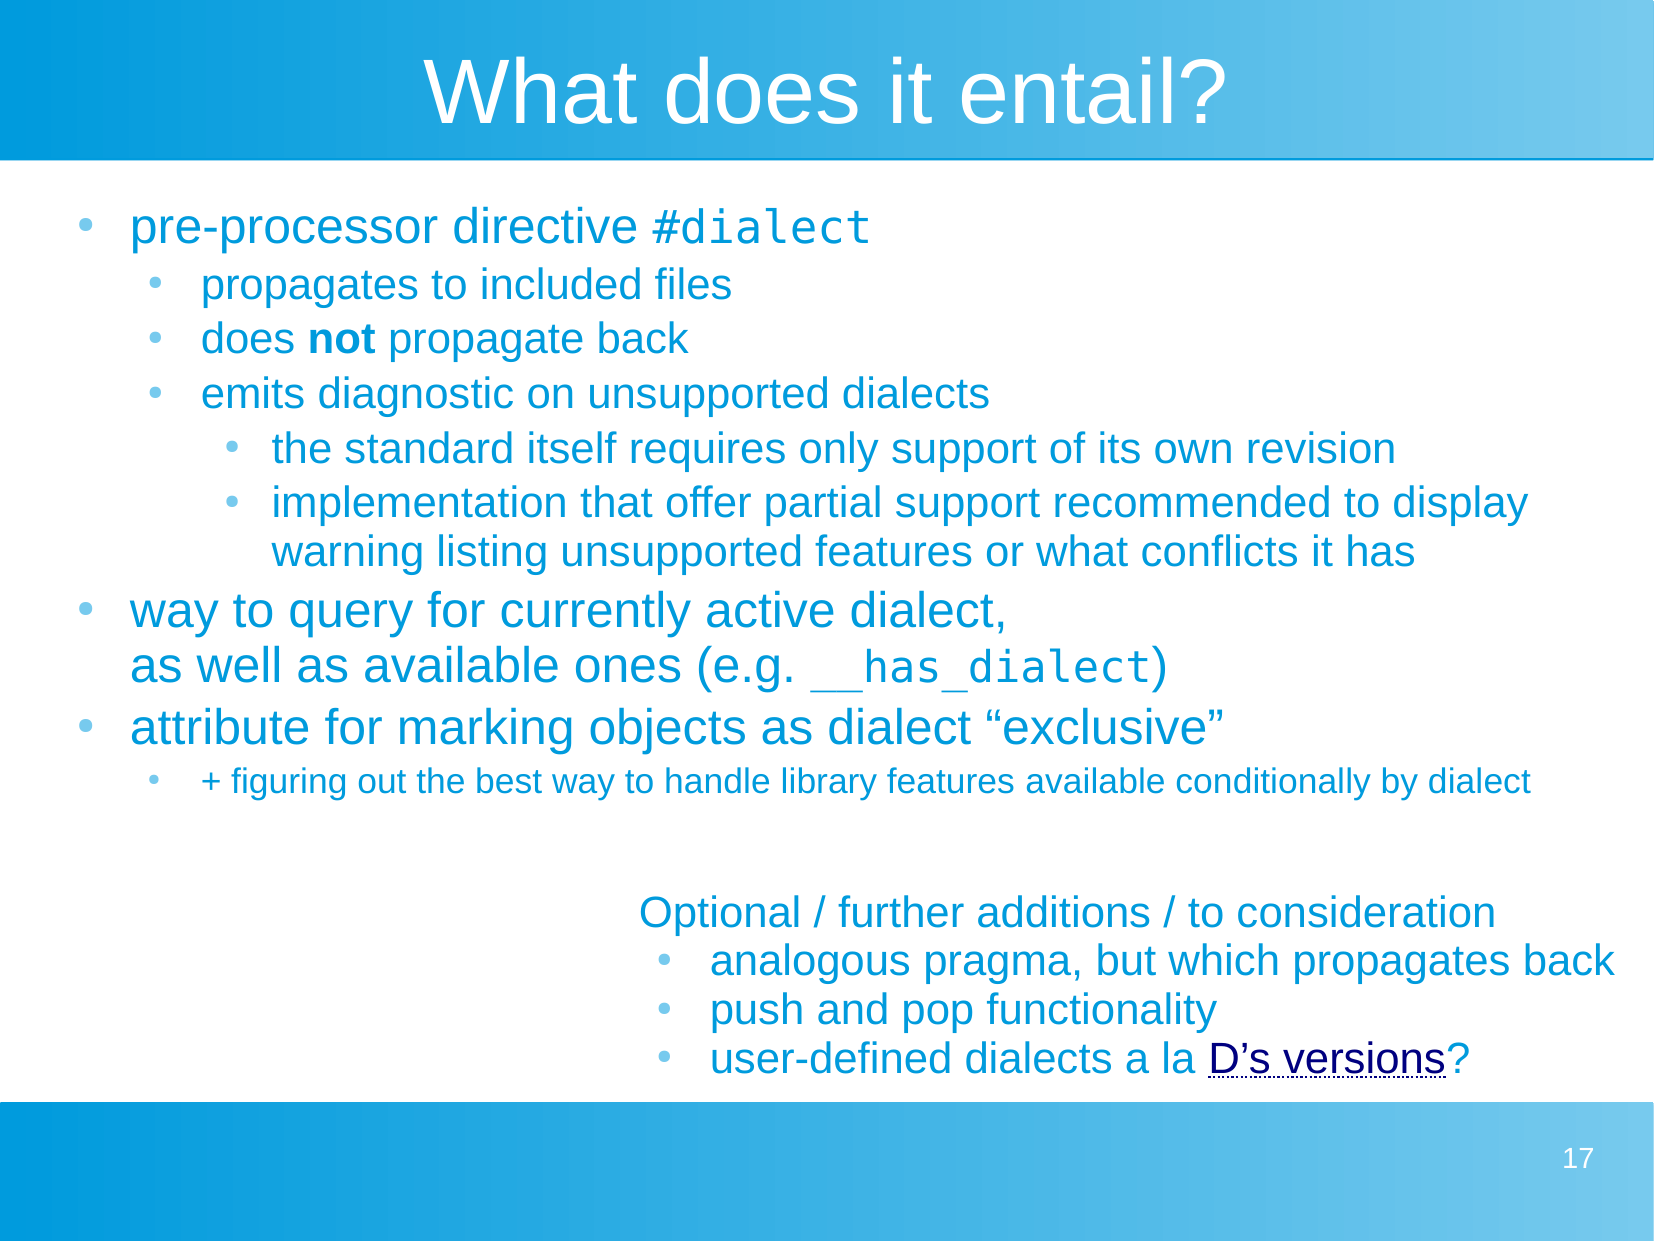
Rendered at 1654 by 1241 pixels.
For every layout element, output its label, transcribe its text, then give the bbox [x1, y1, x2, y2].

title What does it entail? [59, 39, 1595, 144]
list pre-processor directive #dialect propagates to included files does not propagate back emits diagnostic on unsupported dialects the standard itself requires only support of its own revision implementation that offer partial support recommended to display warning listing unsupported features or what conflicts it has way to query for currently active dialect, as well as available ones (e.g. __has_dialect) attribute for marking objects as dialect “exclusive” + figuring out the best way to handle library features available conditionally by dialect [59, 197, 1595, 836]
list Optional / further additions / to consideration analogous pragma, but which propagates back push and pop functionality user-defined dialects a la D’s versions? [638, 887, 1634, 1088]
